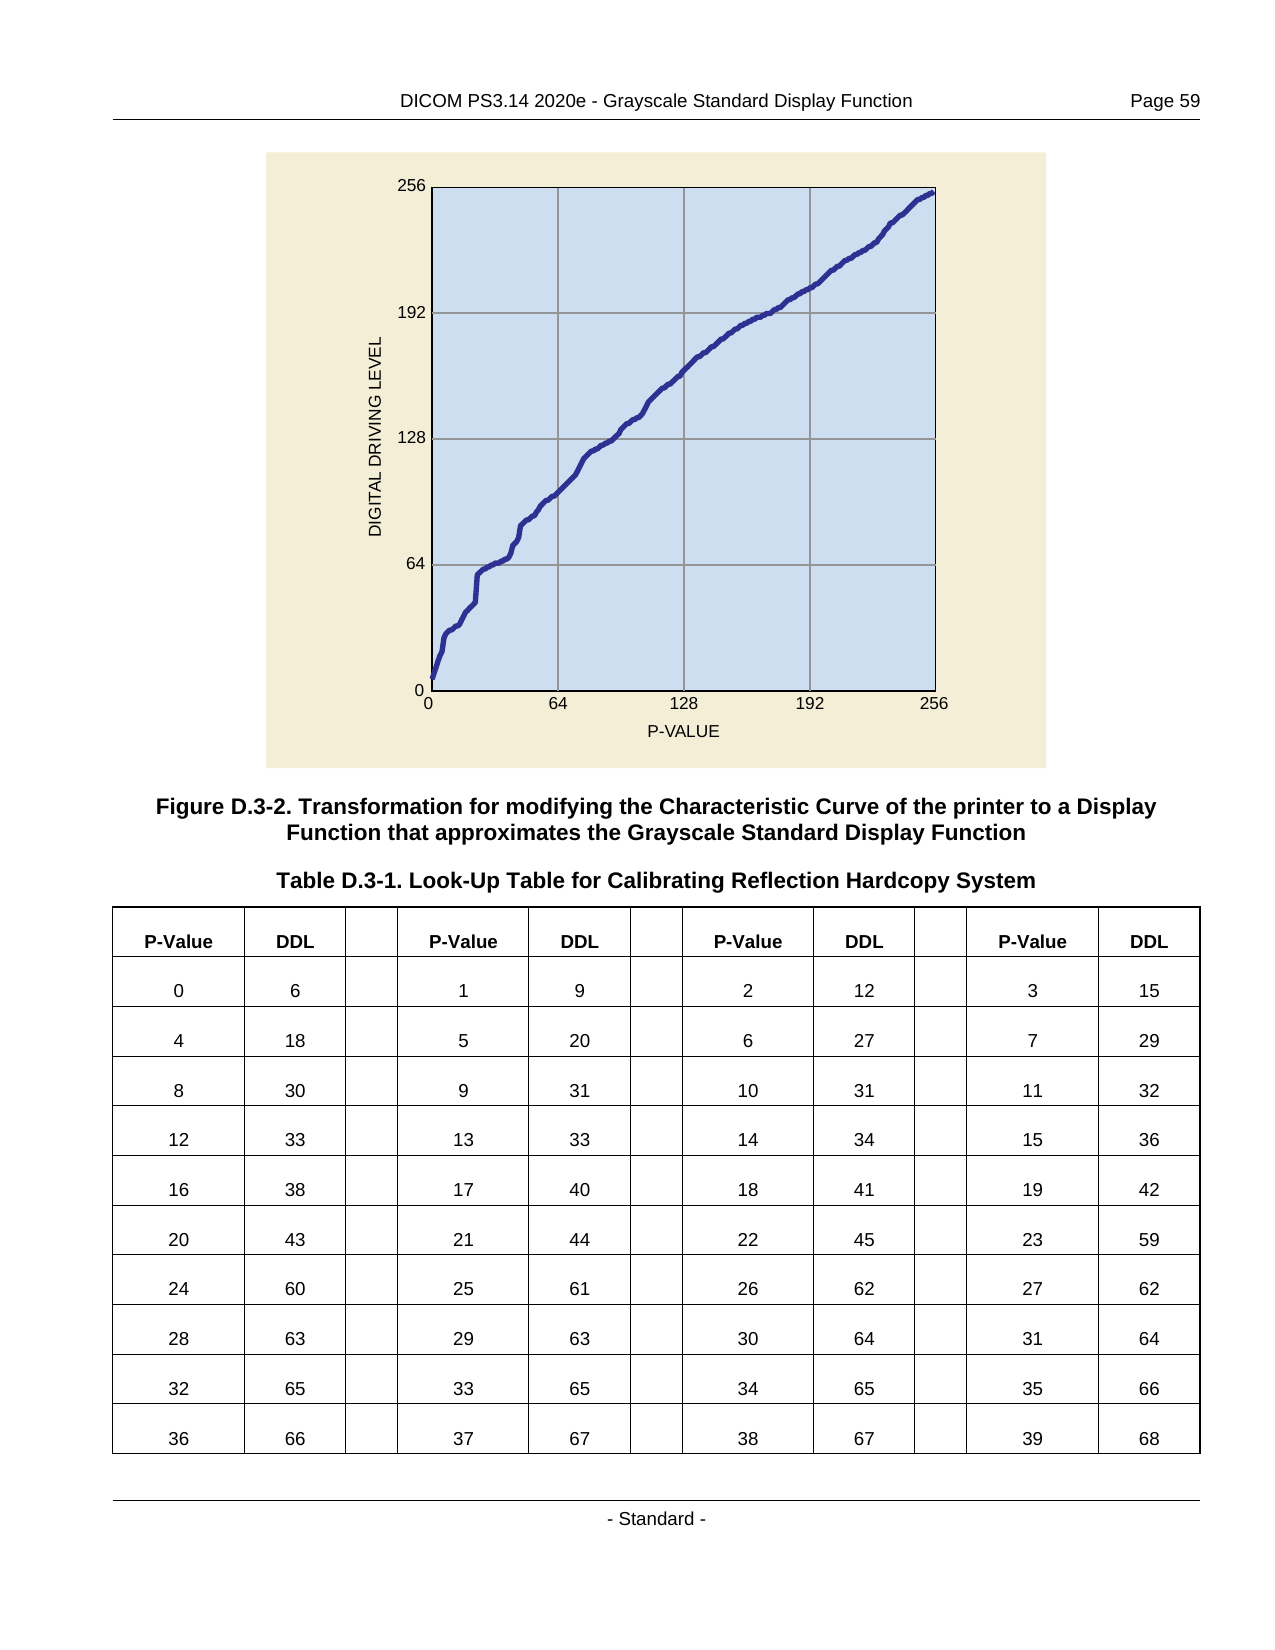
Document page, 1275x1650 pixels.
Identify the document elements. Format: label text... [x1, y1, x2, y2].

table_cell 61 [529, 1255, 630, 1304]
table_header [631, 908, 682, 956]
table_cell 23 [967, 1206, 1098, 1254]
table_cell 38 [683, 1404, 813, 1453]
table_cell 12 [113, 1106, 244, 1155]
table_cell 4 [113, 1007, 244, 1056]
table_header [915, 908, 966, 956]
table_header P-Value [967, 908, 1098, 956]
text Table D.3-1. Look-Up Table for Calibrating Reflection Hardcopy System [112, 867, 1200, 893]
table_cell 63 [245, 1305, 345, 1354]
table_cell 30 [683, 1305, 813, 1354]
table_cell 31 [529, 1057, 630, 1105]
table_cell [631, 1106, 682, 1155]
table_cell 62 [814, 1255, 914, 1304]
table_cell [346, 1156, 397, 1204]
table_cell 0 [113, 957, 244, 1006]
table_header [346, 908, 397, 956]
table_cell 36 [1099, 1106, 1199, 1155]
table_cell 35 [967, 1355, 1098, 1403]
table_cell 33 [529, 1106, 630, 1155]
table_cell 7 [967, 1007, 1098, 1056]
table_cell [346, 1404, 397, 1453]
table_cell [915, 1156, 966, 1204]
table_cell 66 [1099, 1355, 1199, 1403]
table_cell 45 [814, 1206, 914, 1254]
table_cell 65 [529, 1355, 630, 1403]
table_cell 64 [814, 1305, 914, 1354]
table_cell 28 [113, 1305, 244, 1354]
table_cell 31 [967, 1305, 1098, 1354]
table_cell [915, 1106, 966, 1155]
table_cell 31 [814, 1057, 914, 1105]
table_cell 29 [1099, 1007, 1199, 1056]
table_header DDL [814, 908, 914, 956]
table_cell 62 [1099, 1255, 1199, 1304]
table_cell 14 [683, 1106, 813, 1155]
table_cell 65 [245, 1355, 345, 1403]
table_cell 21 [398, 1206, 528, 1254]
table_cell [915, 1057, 966, 1105]
table_cell 2 [683, 957, 813, 1006]
table_cell [915, 1305, 966, 1354]
table_header P-Value [683, 908, 813, 956]
table_cell [915, 1404, 966, 1453]
table_cell [631, 1355, 682, 1403]
table_cell 9 [529, 957, 630, 1006]
table_cell [631, 1404, 682, 1453]
table_cell 18 [245, 1007, 345, 1056]
table_cell 67 [529, 1404, 630, 1453]
table_cell [631, 1007, 682, 1056]
table_cell 44 [529, 1206, 630, 1254]
table_cell 33 [398, 1355, 528, 1403]
table_cell [346, 1255, 397, 1304]
table_header P-Value [113, 908, 244, 956]
table_cell [346, 1305, 397, 1354]
table_cell 25 [398, 1255, 528, 1304]
table_cell 24 [113, 1255, 244, 1304]
table_cell 20 [113, 1206, 244, 1254]
table_cell 8 [113, 1057, 244, 1105]
table_cell 6 [245, 957, 345, 1006]
table_cell 41 [814, 1156, 914, 1204]
table_cell [915, 957, 966, 1006]
table_cell 3 [967, 957, 1098, 1006]
table_cell 16 [113, 1156, 244, 1204]
table_header DDL [529, 908, 630, 956]
table_cell 66 [245, 1404, 345, 1453]
table_cell 65 [814, 1355, 914, 1403]
table_cell 19 [967, 1156, 1098, 1204]
table_cell [631, 1057, 682, 1105]
table_cell [346, 1057, 397, 1105]
table_cell [631, 1156, 682, 1204]
table_cell 15 [1099, 957, 1199, 1006]
table_cell [346, 957, 397, 1006]
table_cell 32 [113, 1355, 244, 1403]
table_cell 60 [245, 1255, 345, 1304]
table_cell [631, 1206, 682, 1254]
table_cell [346, 1206, 397, 1254]
table_cell 27 [814, 1007, 914, 1056]
table_cell 64 [1099, 1305, 1199, 1354]
table_cell [631, 957, 682, 1006]
table_cell 67 [814, 1404, 914, 1453]
table_cell [346, 1106, 397, 1155]
table_cell 17 [398, 1156, 528, 1204]
table_cell 1 [398, 957, 528, 1006]
table_cell 20 [529, 1007, 630, 1056]
table_cell [915, 1355, 966, 1403]
table_cell 59 [1099, 1206, 1199, 1254]
table_cell 34 [683, 1355, 813, 1403]
table_cell 32 [1099, 1057, 1199, 1105]
text Figure D.3-2. Transformation for modifying the Characteristic Curve of the printer to a Display Function that approximates the Grayscale Standard Display Function [112, 793, 1200, 844]
table_cell 9 [398, 1057, 528, 1105]
table_cell 39 [967, 1404, 1098, 1453]
table_cell 6 [683, 1007, 813, 1056]
table_cell [915, 1206, 966, 1254]
table_cell 42 [1099, 1156, 1199, 1204]
table_cell 18 [683, 1156, 813, 1204]
table_cell 11 [967, 1057, 1098, 1105]
table_cell 27 [967, 1255, 1098, 1304]
table_cell 5 [398, 1007, 528, 1056]
table_cell 30 [245, 1057, 345, 1105]
table_cell 43 [245, 1206, 345, 1254]
table_cell 36 [113, 1404, 244, 1453]
table_cell [915, 1255, 966, 1304]
table_cell 33 [245, 1106, 345, 1155]
table_cell [631, 1255, 682, 1304]
table_cell 22 [683, 1206, 813, 1254]
table_cell 26 [683, 1255, 813, 1304]
table_cell 34 [814, 1106, 914, 1155]
table_header DDL [245, 908, 345, 956]
table_cell 68 [1099, 1404, 1199, 1453]
table_cell 12 [814, 957, 914, 1006]
table_cell 13 [398, 1106, 528, 1155]
table_cell 10 [683, 1057, 813, 1105]
table_cell 40 [529, 1156, 630, 1204]
table_cell 63 [529, 1305, 630, 1354]
table_cell [915, 1007, 966, 1056]
table_header P-Value [398, 908, 528, 956]
table_cell 38 [245, 1156, 345, 1204]
table_cell 37 [398, 1404, 528, 1453]
table_header DDL [1099, 908, 1199, 956]
table_cell [346, 1355, 397, 1403]
table_cell 15 [967, 1106, 1098, 1155]
table_cell [631, 1305, 682, 1354]
table_cell [346, 1007, 397, 1056]
table_cell 29 [398, 1305, 528, 1354]
